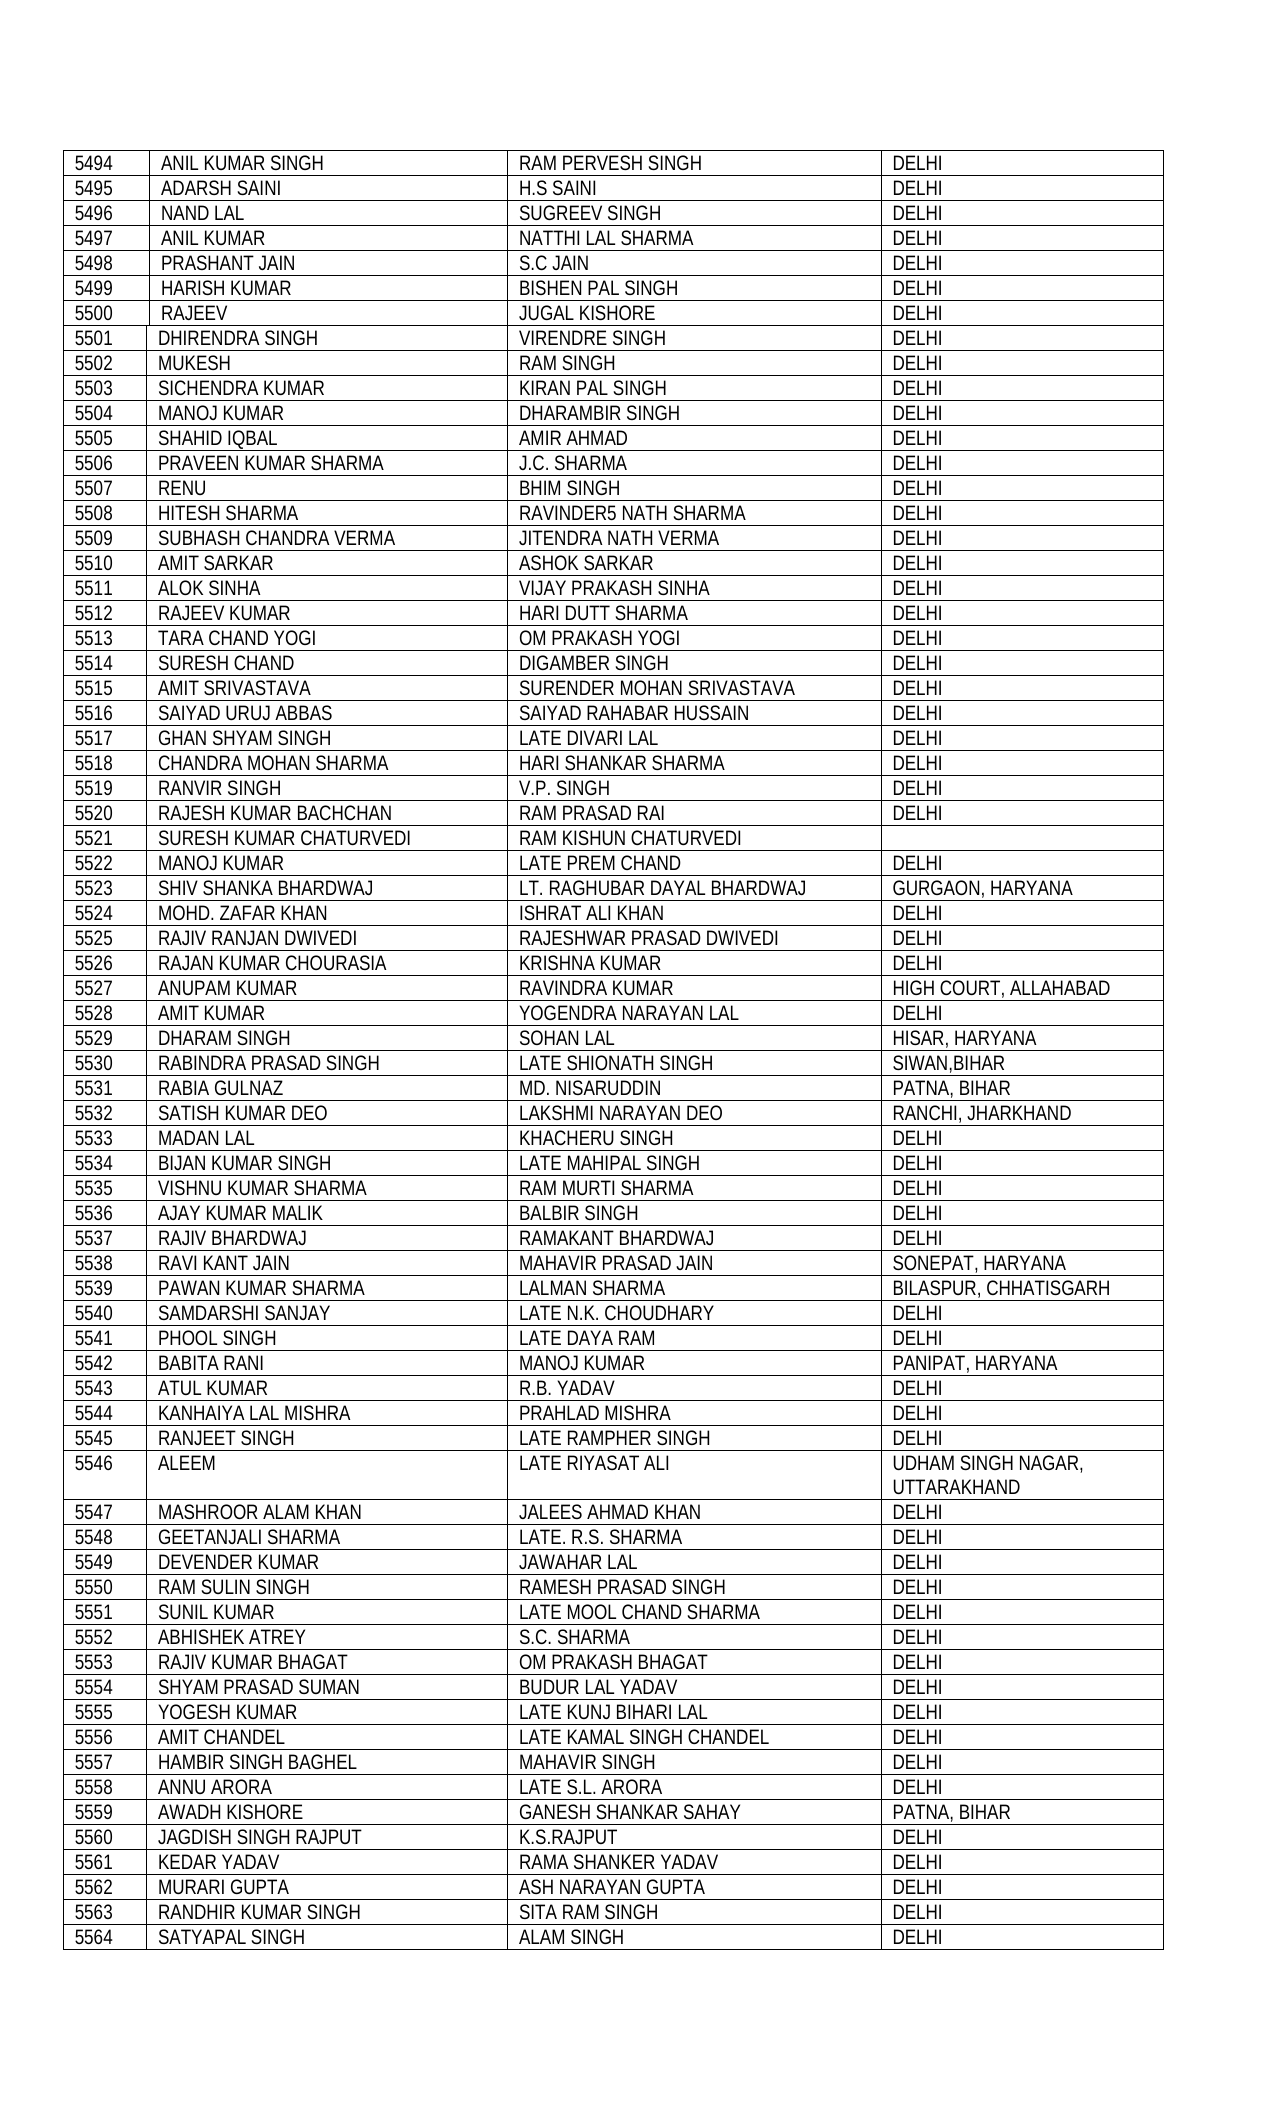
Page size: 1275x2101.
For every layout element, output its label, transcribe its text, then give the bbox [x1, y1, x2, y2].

table_cell GURGAON, HARYANA [882, 876, 1163, 900]
table_cell ASHOK SARKAR [508, 551, 881, 575]
table_cell RAMA SHANKER YADAV [508, 1850, 881, 1874]
table_cell DELHI [882, 1900, 1163, 1924]
table_cell 5542 [64, 1351, 146, 1375]
table_cell SUGREEV SINGH [508, 201, 881, 225]
table_cell BALBIR SINGH [508, 1201, 881, 1225]
table_cell 5537 [64, 1226, 146, 1250]
table_cell BABITA RANI [147, 1351, 507, 1375]
table_cell SURESH CHAND [147, 651, 507, 675]
table_cell DELHI [882, 1825, 1163, 1849]
table_cell DELHI [882, 1201, 1163, 1225]
table_cell 5527 [64, 976, 146, 1000]
table_cell CHANDRA MOHAN SHARMA [147, 751, 507, 775]
table_cell DELHI [882, 1625, 1163, 1649]
table_cell DHIRENDRA SINGH [147, 326, 507, 350]
table_cell DELHI [882, 1725, 1163, 1749]
table_cell UDHAM SINGH NAGAR, UTTARAKHAND [882, 1451, 1163, 1499]
table_cell HITESH SHARMA [147, 501, 507, 525]
table_cell 5548 [64, 1525, 146, 1549]
table_cell AMIR AHMAD [508, 426, 881, 450]
table_cell RAMESH PRASAD SINGH [508, 1575, 881, 1599]
table_cell LATE. R.S. SHARMA [508, 1525, 881, 1549]
table_cell 5507 [64, 476, 146, 500]
table_cell DELHI [882, 301, 1163, 325]
table_cell DELHI [882, 626, 1163, 650]
table_cell 5544 [64, 1401, 146, 1425]
table_cell SURESH KUMAR CHATURVEDI [147, 826, 507, 850]
table_cell AMIT SARKAR [147, 551, 507, 575]
table_cell LALMAN SHARMA [508, 1276, 881, 1300]
table_cell ANIL KUMAR [150, 226, 507, 250]
table_cell GEETANJALI SHARMA [147, 1525, 507, 1549]
table_cell 5520 [64, 801, 146, 825]
table_cell H.S SAINI [508, 176, 881, 200]
table_cell DELHI [882, 651, 1163, 675]
table_cell 5524 [64, 901, 146, 925]
table_cell 5518 [64, 751, 146, 775]
table_cell 5540 [64, 1301, 146, 1325]
table_cell 5511 [64, 576, 146, 600]
table_cell 5563 [64, 1900, 146, 1924]
table_cell RAJAN KUMAR CHOURASIA [147, 951, 507, 975]
table_cell RAVINDER5 NATH SHARMA [508, 501, 881, 525]
table_cell RANDHIR KUMAR SINGH [147, 1900, 507, 1924]
table_cell DELHI [882, 276, 1163, 300]
table_cell DELHI [882, 951, 1163, 975]
table_cell DELHI [882, 1176, 1163, 1200]
table_cell DELHI [882, 1875, 1163, 1899]
table_cell VIJAY PRAKASH SINHA [508, 576, 881, 600]
table_cell ANUPAM KUMAR [147, 976, 507, 1000]
table_cell S.C JAIN [508, 251, 881, 275]
table_cell DHARAMBIR SINGH [508, 401, 881, 425]
table_cell DELHI [882, 751, 1163, 775]
table_cell RAVINDRA KUMAR [508, 976, 881, 1000]
table_cell DELHI [882, 1850, 1163, 1874]
table_cell 5512 [64, 601, 146, 625]
table_cell KANHAIYA LAL MISHRA [147, 1401, 507, 1425]
table_cell DELHI [882, 1550, 1163, 1574]
table_cell LATE MAHIPAL SINGH [508, 1151, 881, 1175]
table_cell YOGENDRA NARAYAN LAL [508, 1001, 881, 1025]
table_cell 5562 [64, 1875, 146, 1899]
table_cell 5555 [64, 1700, 146, 1724]
table_cell RAJESH KUMAR BACHCHAN [147, 801, 507, 825]
table_cell PRAVEEN KUMAR SHARMA [147, 451, 507, 475]
table_cell MADAN LAL [147, 1126, 507, 1150]
table_cell V.P. SINGH [508, 776, 881, 800]
table_cell SUBHASH CHANDRA VERMA [147, 526, 507, 550]
table_cell ATUL KUMAR [147, 1376, 507, 1400]
table_cell 5552 [64, 1625, 146, 1649]
table_cell 5560 [64, 1825, 146, 1849]
table_cell DELHI [882, 1001, 1163, 1025]
table_cell MD. NISARUDDIN [508, 1076, 881, 1100]
table_cell 5506 [64, 451, 146, 475]
table_cell SATYAPAL SINGH [147, 1925, 507, 1949]
table_cell 5494 [64, 151, 149, 175]
table_cell AMIT KUMAR [147, 1001, 507, 1025]
table_cell S.C. SHARMA [508, 1625, 881, 1649]
table_cell DELHI [882, 1750, 1163, 1774]
table_cell 5517 [64, 726, 146, 750]
table_cell LATE DIVARI LAL [508, 726, 881, 750]
table_cell DELHI [882, 1600, 1163, 1624]
table_cell SURENDER MOHAN SRIVASTAVA [508, 676, 881, 700]
table_cell 5503 [64, 376, 146, 400]
table_cell DELHI [882, 1675, 1163, 1699]
table_cell 5564 [64, 1925, 146, 1949]
table_cell RAJEEV KUMAR [147, 601, 507, 625]
table_cell 5515 [64, 676, 146, 700]
table_cell RAM KISHUN CHATURVEDI [508, 826, 881, 850]
table_cell ALAM SINGH [508, 1925, 881, 1949]
table_cell MASHROOR ALAM KHAN [147, 1500, 507, 1524]
table_cell MOHD. ZAFAR KHAN [147, 901, 507, 925]
table_cell SUNIL KUMAR [147, 1600, 507, 1624]
table_cell DELHI [882, 326, 1163, 350]
table_cell AJAY KUMAR MALIK [147, 1201, 507, 1225]
table_cell MUKESH [147, 351, 507, 375]
table_cell ISHRAT ALI KHAN [508, 901, 881, 925]
table_cell 5531 [64, 1076, 146, 1100]
table_cell SAIYAD RAHABAR HUSSAIN [508, 701, 881, 725]
table_cell 5541 [64, 1326, 146, 1350]
table_cell RABIA GULNAZ [147, 1076, 507, 1100]
table_cell 5504 [64, 401, 146, 425]
table_cell DELHI [882, 1700, 1163, 1724]
table_cell LATE N.K. CHOUDHARY [508, 1301, 881, 1325]
table_cell 5525 [64, 926, 146, 950]
table_cell 5514 [64, 651, 146, 675]
table_cell 5543 [64, 1376, 146, 1400]
table_cell 5550 [64, 1575, 146, 1599]
table_cell RAJESHWAR PRASAD DWIVEDI [508, 926, 881, 950]
table_cell JUGAL KISHORE [508, 301, 881, 325]
table_cell PATNA, BIHAR [882, 1076, 1163, 1100]
table_cell 5516 [64, 701, 146, 725]
table_cell SOHAN LAL [508, 1026, 881, 1050]
table_cell RAVI KANT JAIN [147, 1251, 507, 1275]
table_cell SICHENDRA KUMAR [147, 376, 507, 400]
table_cell DELHI [882, 1500, 1163, 1524]
table_cell DHARAM SINGH [147, 1026, 507, 1050]
table_cell LATE S.L. ARORA [508, 1775, 881, 1799]
table_cell DELHI [882, 776, 1163, 800]
table_cell DELHI [882, 176, 1163, 200]
table_cell ANNU ARORA [147, 1775, 507, 1799]
table_cell LATE RIYASAT ALI [508, 1451, 881, 1499]
table_cell MURARI GUPTA [147, 1875, 507, 1899]
table_cell 5561 [64, 1850, 146, 1874]
table_cell DELHI [882, 1401, 1163, 1425]
table_cell RAJEEV [150, 301, 507, 325]
table_cell 5499 [64, 276, 149, 300]
table_cell SITA RAM SINGH [508, 1900, 881, 1924]
table_cell 5556 [64, 1725, 146, 1749]
table_cell DELHI [882, 551, 1163, 575]
table_cell HARI SHANKAR SHARMA [508, 751, 881, 775]
table_cell RANJEET SINGH [147, 1426, 507, 1450]
table_cell NAND LAL [150, 201, 507, 225]
table_cell LATE SHIONATH SINGH [508, 1051, 881, 1075]
table_cell 5521 [64, 826, 146, 850]
table_cell DELHI [882, 701, 1163, 725]
table_cell 5538 [64, 1251, 146, 1275]
table_cell 5522 [64, 851, 146, 875]
table_cell MAHAVIR SINGH [508, 1750, 881, 1774]
table_cell JITENDRA NATH VERMA [508, 526, 881, 550]
table_cell 5495 [64, 176, 149, 200]
table_cell K.S.RAJPUT [508, 1825, 881, 1849]
table_cell PHOOL SINGH [147, 1326, 507, 1350]
table_cell 5559 [64, 1800, 146, 1824]
table_cell KIRAN PAL SINGH [508, 376, 881, 400]
table_cell SONEPAT, HARYANA [882, 1251, 1163, 1275]
table_cell JAWAHAR LAL [508, 1550, 881, 1574]
table_cell RAM MURTI SHARMA [508, 1176, 881, 1200]
table_cell KHACHERU SINGH [508, 1126, 881, 1150]
table_cell DELHI [882, 351, 1163, 375]
table_cell RAM PERVESH SINGH [508, 151, 881, 175]
table_cell 5532 [64, 1101, 146, 1125]
table_cell 5497 [64, 226, 149, 250]
table_cell 5547 [64, 1500, 146, 1524]
table_cell RAJIV KUMAR BHAGAT [147, 1650, 507, 1674]
table_cell SIWAN,BIHAR [882, 1051, 1163, 1075]
table_cell DELHI [882, 1525, 1163, 1549]
table_cell SHIV SHANKA BHARDWAJ [147, 876, 507, 900]
table_cell 5530 [64, 1051, 146, 1075]
table_cell 5553 [64, 1650, 146, 1674]
table_cell OM PRAKASH BHAGAT [508, 1650, 881, 1674]
table_cell DELHI [882, 226, 1163, 250]
table_cell HISAR, HARYANA [882, 1026, 1163, 1050]
table_cell SHYAM PRASAD SUMAN [147, 1675, 507, 1699]
table_cell JALEES AHMAD KHAN [508, 1500, 881, 1524]
table_cell DELHI [882, 451, 1163, 475]
table_cell BIJAN KUMAR SINGH [147, 1151, 507, 1175]
table_cell YOGESH KUMAR [147, 1700, 507, 1724]
table_cell DELHI [882, 1326, 1163, 1350]
table_cell DELHI [882, 526, 1163, 550]
table_cell LT. RAGHUBAR DAYAL BHARDWAJ [508, 876, 881, 900]
table_cell AMIT CHANDEL [147, 1725, 507, 1749]
table_cell ALEEM [147, 1451, 507, 1499]
table_cell KEDAR YADAV [147, 1850, 507, 1874]
table_cell DELHI [882, 926, 1163, 950]
table_cell DELHI [882, 251, 1163, 275]
table_cell VISHNU KUMAR SHARMA [147, 1176, 507, 1200]
table_cell 5534 [64, 1151, 146, 1175]
table_cell ABHISHEK ATREY [147, 1625, 507, 1649]
table_cell KRISHNA KUMAR [508, 951, 881, 975]
table_cell 5513 [64, 626, 146, 650]
table_cell DELHI [882, 201, 1163, 225]
table_cell ALOK SINHA [147, 576, 507, 600]
table_cell DELHI [882, 1650, 1163, 1674]
table_cell DELHI [882, 151, 1163, 175]
table_cell OM PRAKASH YOGI [508, 626, 881, 650]
table_cell 5549 [64, 1550, 146, 1574]
table_cell PATNA, BIHAR [882, 1800, 1163, 1824]
table_cell GHAN SHYAM SINGH [147, 726, 507, 750]
table_cell 5498 [64, 251, 149, 275]
table_cell HARISH KUMAR [150, 276, 507, 300]
table_cell RAJIV BHARDWAJ [147, 1226, 507, 1250]
table_cell LATE KUNJ BIHARI LAL [508, 1700, 881, 1724]
table_cell 5546 [64, 1451, 146, 1499]
table_cell MAHAVIR PRASAD JAIN [508, 1251, 881, 1275]
table_cell 5519 [64, 776, 146, 800]
table_cell 5528 [64, 1001, 146, 1025]
table_cell 5529 [64, 1026, 146, 1050]
table_cell DELHI [882, 1426, 1163, 1450]
table_cell RANCHI, JHARKHAND [882, 1101, 1163, 1125]
table_cell SAMDARSHI SANJAY [147, 1301, 507, 1325]
table_cell PANIPAT, HARYANA [882, 1351, 1163, 1375]
table_cell RENU [147, 476, 507, 500]
table_cell AWADH KISHORE [147, 1800, 507, 1824]
table_cell PAWAN KUMAR SHARMA [147, 1276, 507, 1300]
table_cell 5505 [64, 426, 146, 450]
table_cell MANOJ KUMAR [508, 1351, 881, 1375]
table_cell DELHI [882, 426, 1163, 450]
table_cell 5533 [64, 1126, 146, 1150]
table_cell DELHI [882, 726, 1163, 750]
table_cell DELHI [882, 601, 1163, 625]
table_cell DELHI [882, 1775, 1163, 1799]
table_cell ANIL KUMAR SINGH [150, 151, 507, 175]
table_cell LATE DAYA RAM [508, 1326, 881, 1350]
table_cell 5509 [64, 526, 146, 550]
table_cell RANVIR SINGH [147, 776, 507, 800]
table_cell 5557 [64, 1750, 146, 1774]
table_cell 5545 [64, 1426, 146, 1450]
table_cell JAGDISH SINGH RAJPUT [147, 1825, 507, 1849]
table_cell 5510 [64, 551, 146, 575]
table_cell 5535 [64, 1176, 146, 1200]
table_cell DELHI [882, 851, 1163, 875]
table_cell DELHI [882, 376, 1163, 400]
table_cell 5554 [64, 1675, 146, 1699]
table_cell DELHI [882, 401, 1163, 425]
table_cell 5539 [64, 1276, 146, 1300]
table_cell DEVENDER KUMAR [147, 1550, 507, 1574]
table_cell RAJIV RANJAN DWIVEDI [147, 926, 507, 950]
table_cell 5502 [64, 351, 146, 375]
table_cell HARI DUTT SHARMA [508, 601, 881, 625]
table_cell BISHEN PAL SINGH [508, 276, 881, 300]
table_cell DELHI [882, 676, 1163, 700]
table_cell ASH NARAYAN GUPTA [508, 1875, 881, 1899]
table_cell DELHI [882, 1575, 1163, 1599]
table_cell LATE PREM CHAND [508, 851, 881, 875]
table_cell VIRENDRE SINGH [508, 326, 881, 350]
table_cell ADARSH SAINI [150, 176, 507, 200]
table_cell GANESH SHANKAR SAHAY [508, 1800, 881, 1824]
table_cell DELHI [882, 801, 1163, 825]
table_cell BILASPUR, CHHATISGARH [882, 1276, 1163, 1300]
table_cell DELHI [882, 1126, 1163, 1150]
table_cell [882, 826, 1163, 850]
table_cell DELHI [882, 1226, 1163, 1250]
table_cell SAIYAD URUJ ABBAS [147, 701, 507, 725]
table_cell PRASHANT JAIN [150, 251, 507, 275]
table_cell 5536 [64, 1201, 146, 1225]
table_cell 5523 [64, 876, 146, 900]
table_cell RAM SULIN SINGH [147, 1575, 507, 1599]
table_cell DELHI [882, 901, 1163, 925]
table_cell DELHI [882, 1925, 1163, 1949]
table_cell 5551 [64, 1600, 146, 1624]
table_cell RAMAKANT BHARDWAJ [508, 1226, 881, 1250]
table_cell LATE RAMPHER SINGH [508, 1426, 881, 1450]
table_cell AMIT SRIVASTAVA [147, 676, 507, 700]
table_cell LATE KAMAL SINGH CHANDEL [508, 1725, 881, 1749]
table_cell RAM PRASAD RAI [508, 801, 881, 825]
table_cell SATISH KUMAR DEO [147, 1101, 507, 1125]
table_cell RABINDRA PRASAD SINGH [147, 1051, 507, 1075]
table_cell HIGH COURT, ALLAHABAD [882, 976, 1163, 1000]
table_cell MANOJ KUMAR [147, 851, 507, 875]
table_cell DELHI [882, 1301, 1163, 1325]
table_cell DELHI [882, 1151, 1163, 1175]
table_cell 5558 [64, 1775, 146, 1799]
table_cell TARA CHAND YOGI [147, 626, 507, 650]
table_cell PRAHLAD MISHRA [508, 1401, 881, 1425]
table_cell NATTHI LAL SHARMA [508, 226, 881, 250]
table_cell DELHI [882, 476, 1163, 500]
table_cell BUDUR LAL YADAV [508, 1675, 881, 1699]
table_cell SHAHID IQBAL [147, 426, 507, 450]
table_cell 5501 [64, 326, 146, 350]
table_cell 5496 [64, 201, 149, 225]
table_cell DELHI [882, 1376, 1163, 1400]
table_cell BHIM SINGH [508, 476, 881, 500]
table_cell LATE MOOL CHAND SHARMA [508, 1600, 881, 1624]
table_cell MANOJ KUMAR [147, 401, 507, 425]
table_cell DELHI [882, 576, 1163, 600]
table_cell 5500 [64, 301, 149, 325]
table_cell 5508 [64, 501, 146, 525]
table_cell J.C. SHARMA [508, 451, 881, 475]
table_cell RAM SINGH [508, 351, 881, 375]
table_cell 5526 [64, 951, 146, 975]
table_cell DELHI [882, 501, 1163, 525]
table_cell LAKSHMI NARAYAN DEO [508, 1101, 881, 1125]
table_cell R.B. YADAV [508, 1376, 881, 1400]
table_cell DIGAMBER SINGH [508, 651, 881, 675]
table_cell HAMBIR SINGH BAGHEL [147, 1750, 507, 1774]
